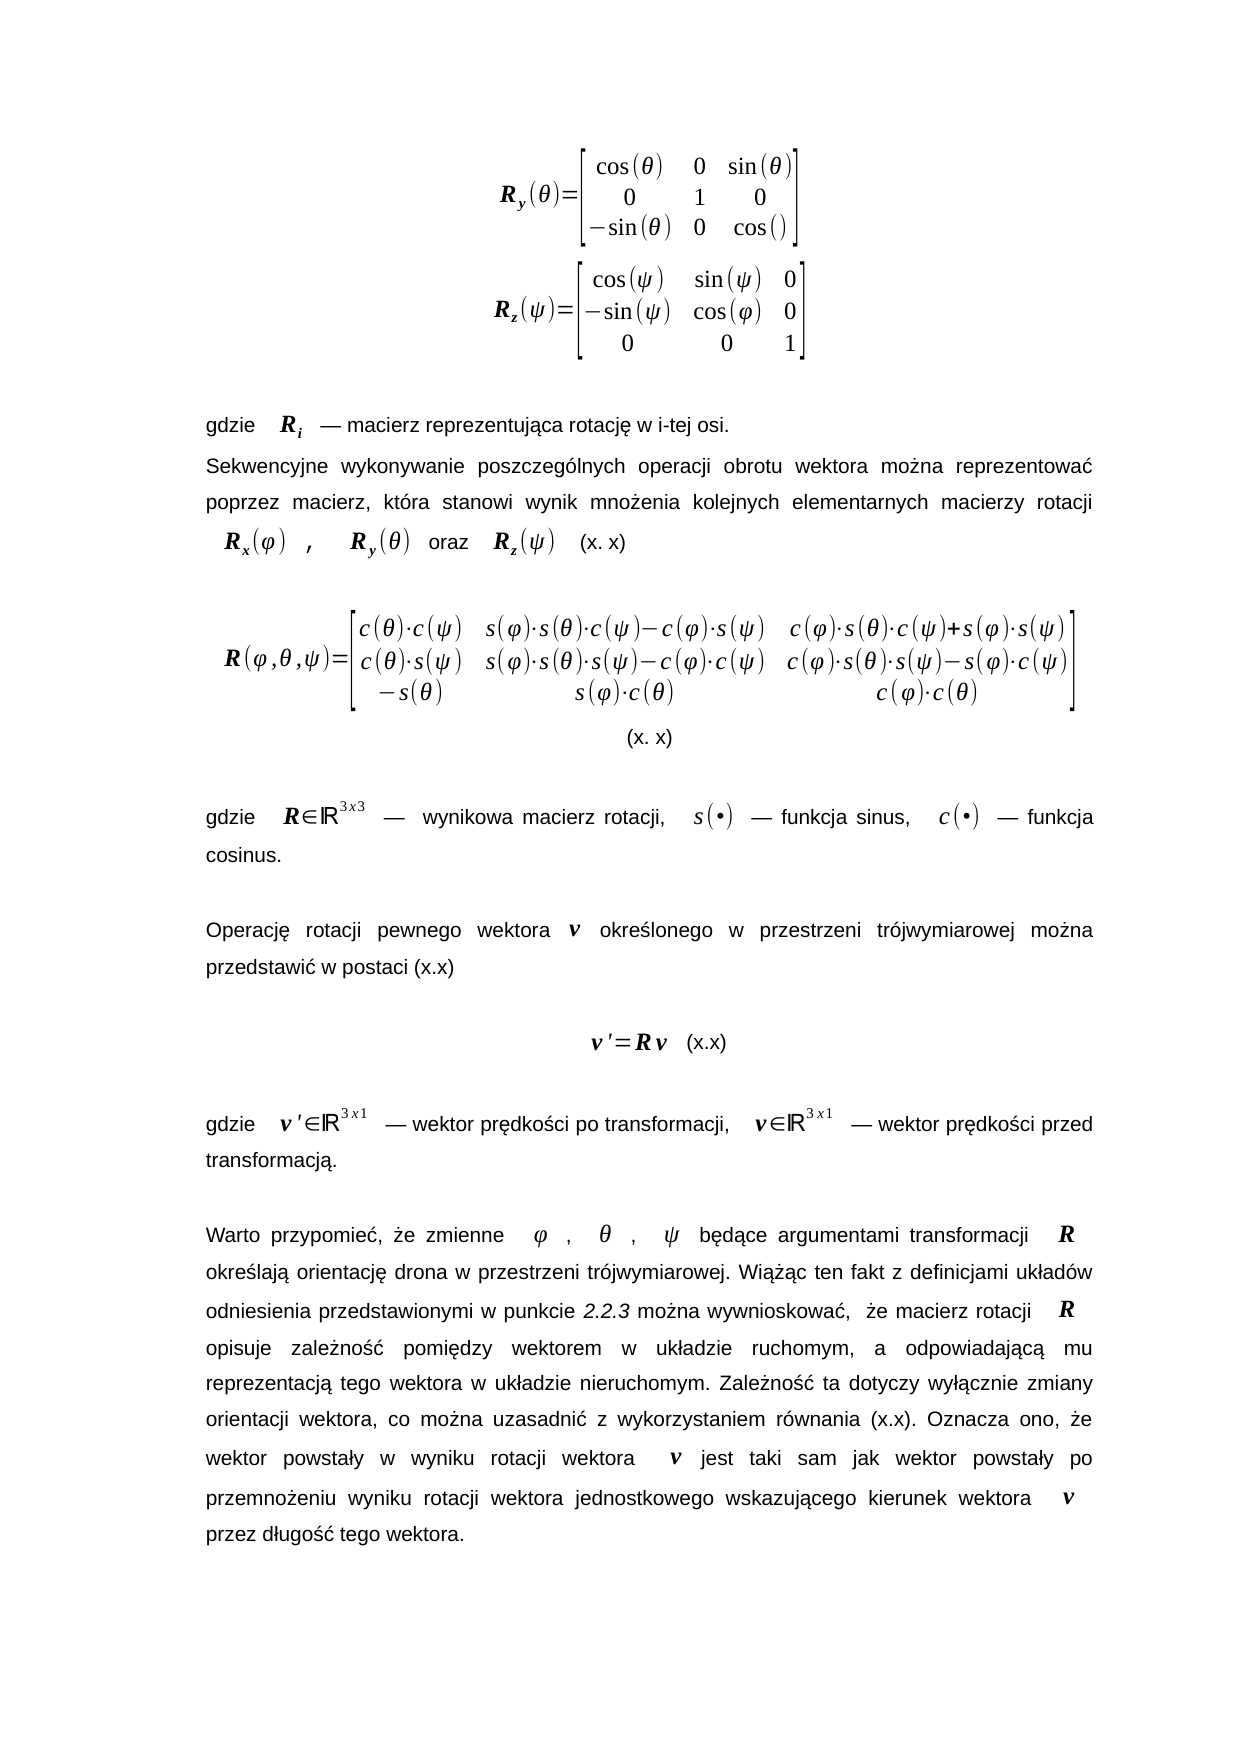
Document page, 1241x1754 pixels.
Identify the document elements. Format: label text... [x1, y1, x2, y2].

text gdzie — wektor prędkości po transformacji, — wektor prędkości przed transformacją. [206, 1105, 1093, 1172]
text (x. x) [206, 609, 1093, 749]
text gdzie — macierz reprezentująca rotację w i-tej osi. [206, 410, 1093, 442]
text Operację rotacji pewnego wektoraokreślonego w przestrzeni trójwymiarowej można przedstawić w postaci (x.x) [206, 915, 1093, 979]
text Sekwencyjne wykonywanie poszczególnych operacji obrotu wektora można reprezentować poprzez macierz, która stanowi wynik mnożenia kolejnych elementarnych macierzy rotacji , oraz (x. x) [206, 454, 1093, 558]
text (x.x) [206, 1028, 1093, 1056]
text gdzie — wynikowa macierz rotacji, — funkcja sinus, — funkcja cosinus. [206, 798, 1093, 867]
text Warto przypomieć, że zmienne , , będące argumentami transformacji określają orientację drona w przestrzeni trójwymiarowej. Wiążąc ten fakt z definicjami układów odniesienia przedstawionymi w punkcie 2.2.3 można wywnioskować, że macierz rotacji opisuje zależność pomiędzy wektorem w układzie ruchomym, a odpowiadającą mu reprezentacją tego wektora w układzie nieruchomym. Zależność ta dotyczy wyłącznie zmiany orientacji wektora, co można uzasadnić z wykorzystaniem równania (x.x). Oznacza ono, że wektor powstały w wyniku rotacji wektora jest taki sam jak wektor powstały po przemnożeniu wyniku rotacji wektora jednostkowego wskazującego kierunek wektora przez długość tego wektora. [206, 1220, 1093, 1546]
